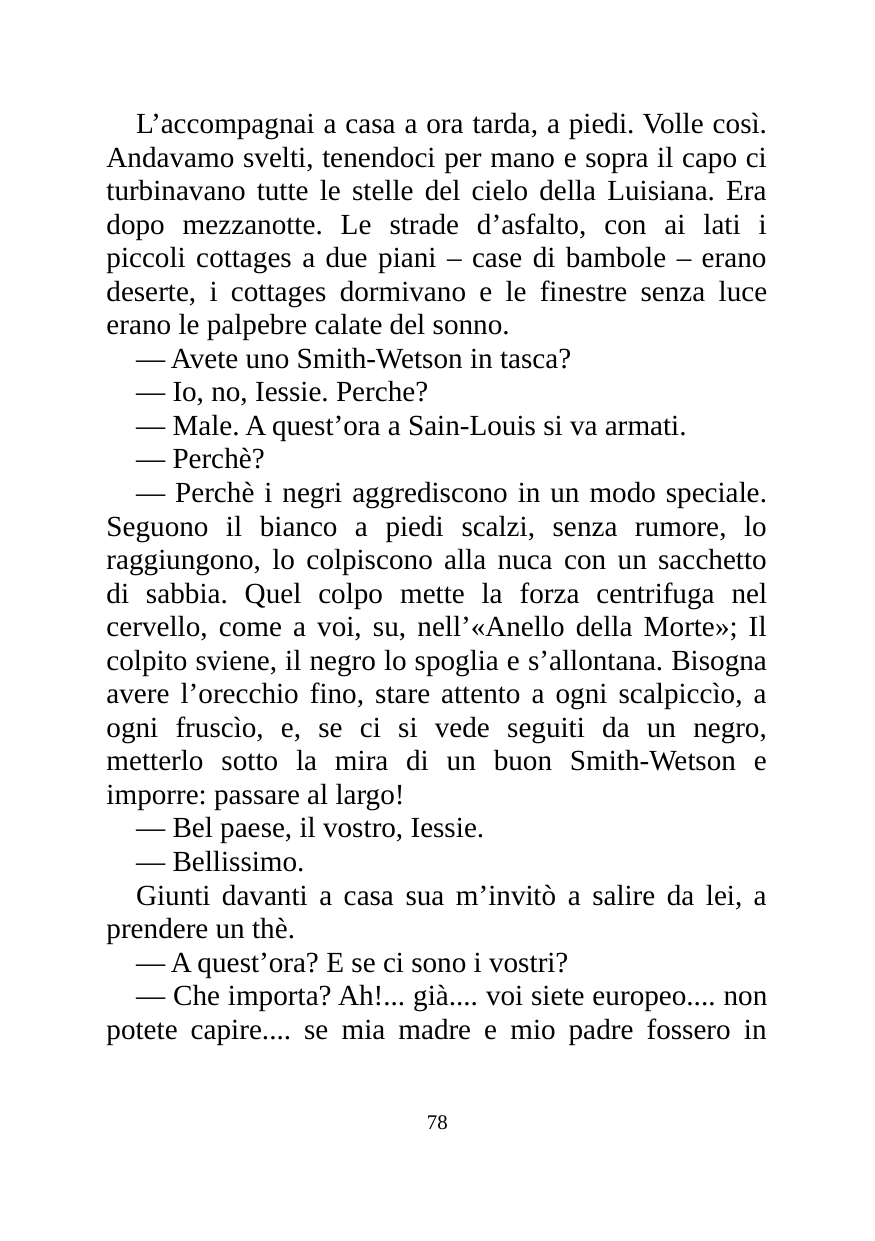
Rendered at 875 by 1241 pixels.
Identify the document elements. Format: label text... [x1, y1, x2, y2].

text Giunti davanti a casa sua m’invitò a salire da lei, a prendere un thè. [106, 878, 768, 945]
text — Bel paese, il vostro, Iessie. [106, 811, 768, 844]
text — A quest’ora? E se ci sono i vostri? [106, 945, 768, 978]
text — Che importa? Ah!... già.... voi siete europeo.... non potete capire.... se mia madre e mio padre fossero in [106, 978, 768, 1045]
text — Perchè? [106, 442, 768, 475]
text — Perchè i negri aggrediscono in un modo speciale. Seguono il bianco a piedi scalzi, senza rumore, lo raggiungono, lo colpiscono alla nuca con un sacchetto di sabbia. Quel colpo mette la forza centrifuga nel cervello, come a voi, su, nell’«Anello della Morte»; Il colpito sviene, il negro lo spoglia e s’allontana. Bisogna avere l’orecchio fino, stare attento a ogni scalpiccìo, a ogni fruscìo, e, se ci si vede seguiti da un negro, metterlo sotto la mira di un buon Smith-Wetson e imporre: passare al largo! [106, 475, 768, 811]
text — Avete uno Smith-Wetson in tasca? [106, 341, 768, 374]
text L’accompagnai a casa a ora tarda, a piedi. Volle così. Andavamo svelti, tenendoci per mano e sopra il capo ci turbinavano tutte le stelle del cielo della Luisiana. Era dopo mezzanotte. Le strade d’asfalto, con ai lati i piccoli cottages a due piani – case di bambole – erano deserte, i cottages dormivano e le finestre senza luce erano le palpebre calate del sonno. [106, 106, 768, 341]
text — Io, no, Iessie. Perche? [106, 374, 768, 408]
text — Male. A quest’ora a Sain-Louis si va armati. [106, 408, 768, 442]
text — Bellissimo. [106, 844, 768, 878]
